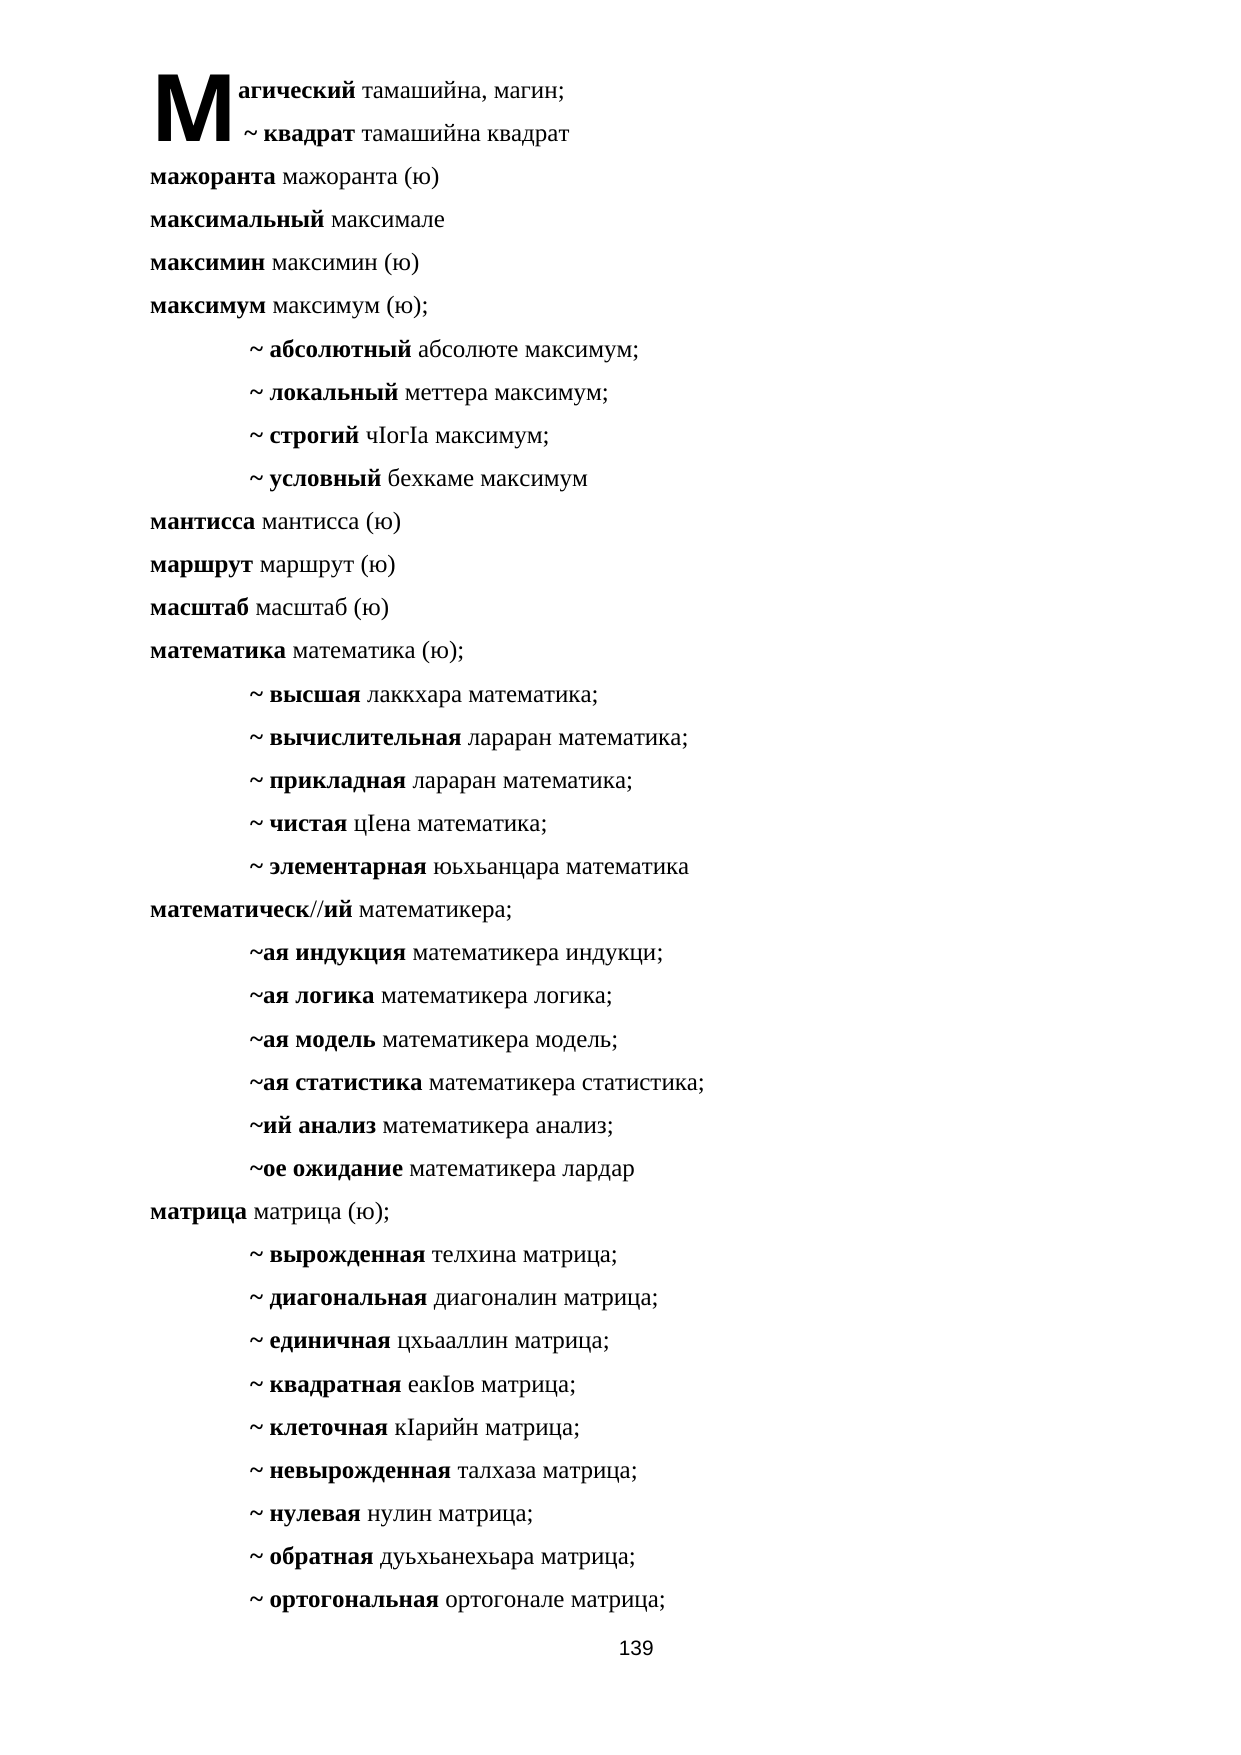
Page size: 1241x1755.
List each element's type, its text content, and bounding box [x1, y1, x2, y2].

text максимальный максимале [150, 204, 1122, 233]
text мажоранта мажоранта (ю) [150, 161, 1122, 190]
text математика математика (ю); ~ высшая лаккхара математика; ~ вычислительная лараран математика; ~ прикладная лараран математика; ~ чистая цӀена математика; ~ элементарная юьхьанцара математика [150, 636, 1122, 880]
text максимум максимум (ю); ~ абсолютный абсолюте максимум; ~ локальный меттера максимум; ~ строгий чӀогӀа максимум; ~ условный бехкаме максимум [150, 291, 1122, 492]
text масштаб масштаб (ю) [150, 592, 1122, 621]
text Магический тамашийна, магин; ~ квадрат тамашийна квадрат [150, 75, 1122, 147]
text маршрут маршрут (ю) [150, 549, 1122, 578]
text математическ//ий математикера; ~ая индукция математикера индукци; ~ая логика математикера логика; ~ая модель математикера модель; ~ая статистика математикера статистика; ~ий анализ математикера анализ; ~ое ожидание математикера лардар [150, 894, 1122, 1182]
text мантисса мантисса (ю) [150, 506, 1122, 535]
text максимин максимин (ю) [150, 247, 1122, 276]
text матрица матрица (ю); ~ вырожденная телхина матрица; ~ диагональная диагоналин матрица; ~ единичная цхьааллин матрица; ~ квадратная еакӀов матрица; ~ клеточная кӀарийн матрица; ~ невырожденная талхаза матрица; ~ нулевая нулин матрица; ~ обратная дуьхьанехьара матрица; ~ ортогональная ортогонале матрица; [150, 1196, 1122, 1613]
